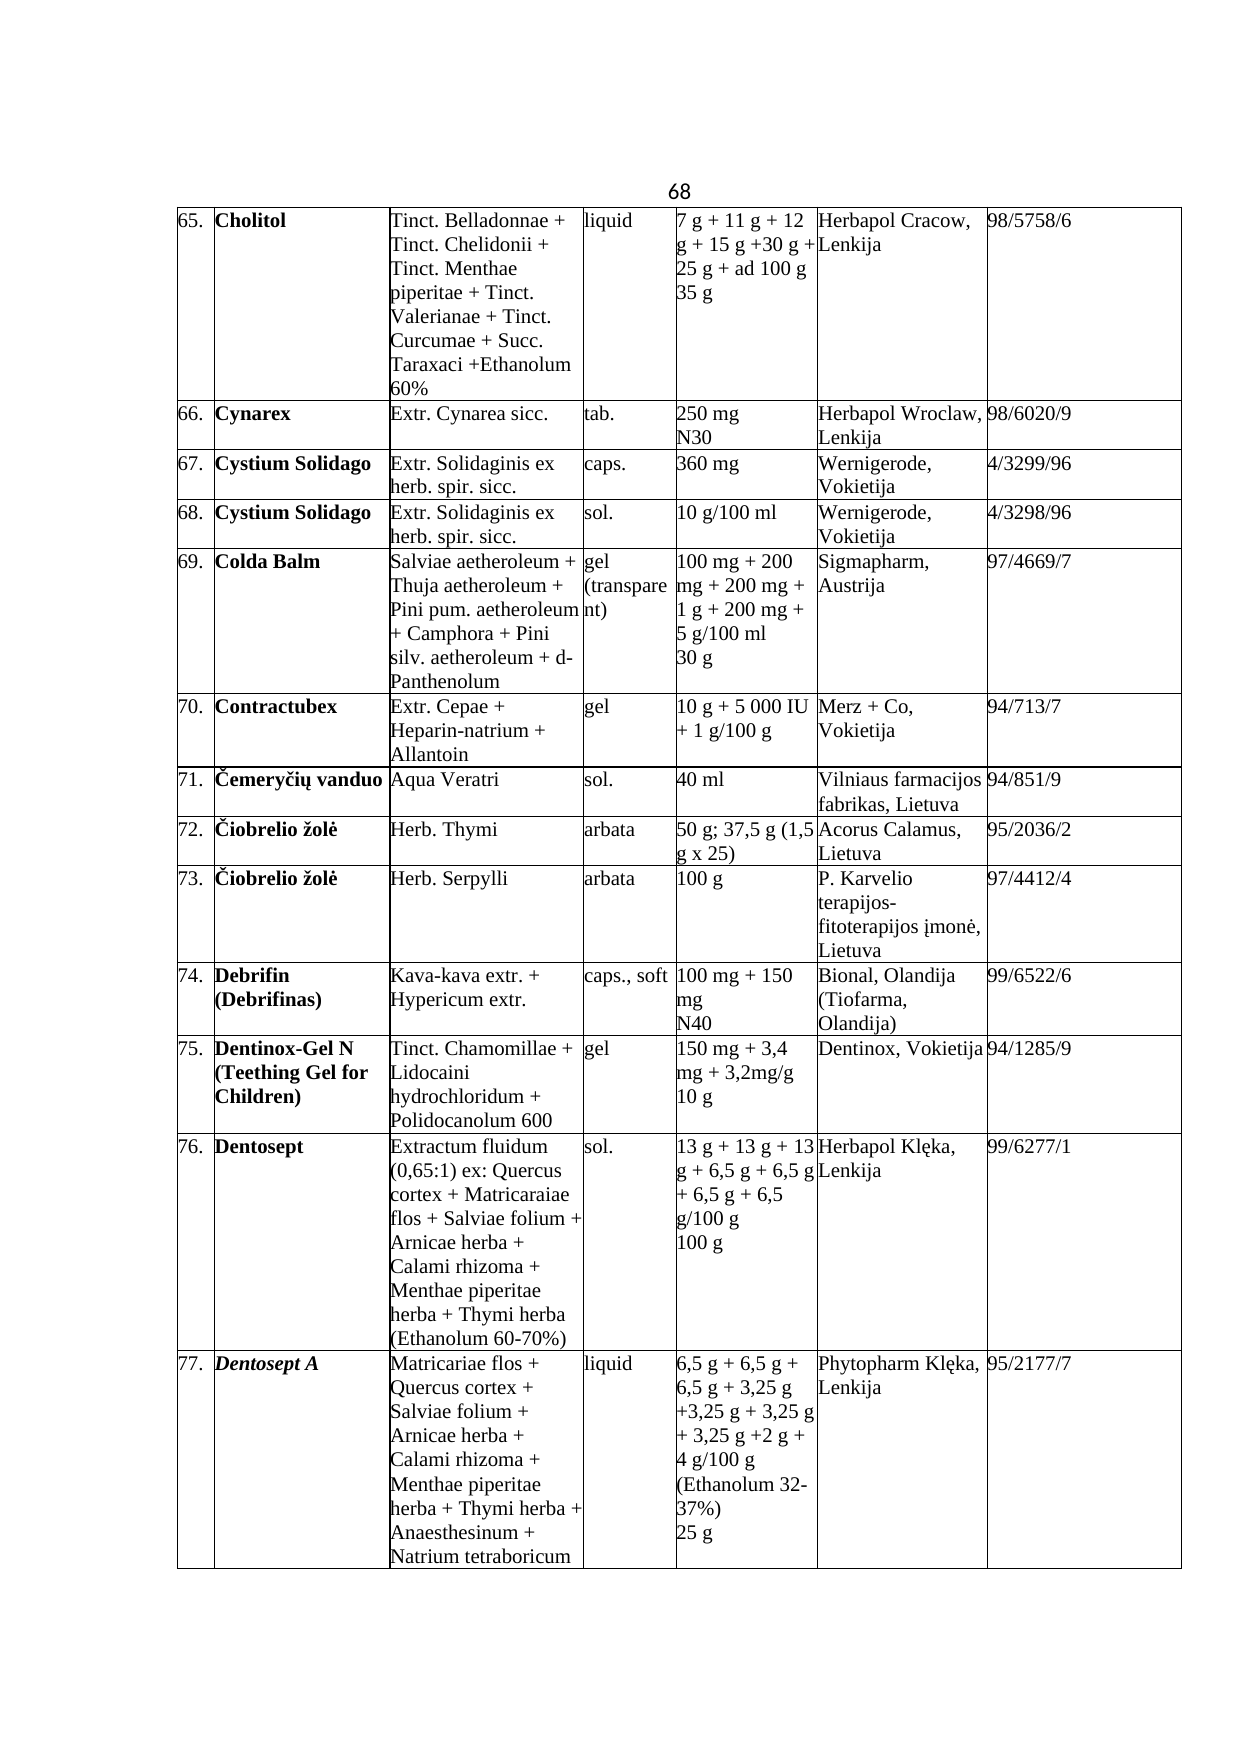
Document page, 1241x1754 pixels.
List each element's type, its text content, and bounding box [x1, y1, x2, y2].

table_cell Wernigerode, Vokietija [818, 450, 987, 498]
table_cell 100 mg + 150 mg N40 [677, 963, 817, 1035]
table_cell 97/4669/7 [988, 549, 1181, 693]
table_cell Dentinox-Gel N (Teething Gel for Children) [215, 1036, 389, 1132]
table_cell arbata [584, 866, 676, 962]
table_cell 98/5758/6 [988, 208, 1181, 400]
table_cell Vilniaus farmacijos fabrikas, Lietuva [818, 768, 987, 816]
table_cell 94/713/7 [988, 694, 1181, 766]
table_cell 99/6522/6 [988, 963, 1181, 1035]
table_cell gel (transparent) [584, 549, 676, 693]
table_cell 73. [178, 866, 214, 962]
table_cell 6,5 g + 6,5 g + 6,5 g + 3,25 g +3,25 g + 3,25 g + 3,25 g +2 g + 4 g/100 g (Ethanolum 32-37%) 25 g [677, 1351, 817, 1568]
table_cell caps. [584, 450, 676, 498]
table_cell 70. [178, 694, 214, 766]
table_cell Kava-kava extr. + Hypericum extr. [391, 963, 583, 1035]
table_cell Čemeryčių vanduo [215, 768, 389, 816]
table_cell Herbapol Klęka, Lenkija [818, 1134, 987, 1350]
table_cell arbata [584, 817, 676, 865]
table_cell sol. [584, 768, 676, 816]
table_cell Dentosept A [215, 1351, 389, 1568]
table_cell Aqua Veratri [391, 768, 583, 816]
table_cell 10 g/100 ml [677, 500, 817, 548]
table_cell 94/851/9 [988, 768, 1181, 816]
table_cell Čiobrelio žolė [215, 866, 389, 962]
table_cell 69. [178, 549, 214, 693]
table_cell Čiobrelio žolė [215, 817, 389, 865]
table_cell 97/4412/4 [988, 866, 1181, 962]
table_cell 4/3299/96 [988, 450, 1181, 498]
table_cell 98/6020/9 [988, 401, 1181, 449]
table_cell 100 g [677, 866, 817, 962]
table_cell caps., soft [584, 963, 676, 1035]
table_cell Cynarex [215, 401, 389, 449]
table_cell 67. [178, 450, 214, 498]
table_cell 7 g + 11 g + 12 g + 15 g +30 g + 25 g + ad 100 g 35 g [677, 208, 817, 400]
table_cell Merz + Co, Vokietija [818, 694, 987, 766]
table_cell 65. [178, 208, 214, 400]
table_cell Tinct. Chamomillae + Lidocaini hydrochloridum + Polidocanolum 600 [391, 1036, 583, 1132]
table_cell Extr. Cepae + Heparin-natrium + Allantoin [391, 694, 583, 766]
table_cell 71. [178, 768, 214, 816]
table_cell Cholitol [215, 208, 389, 400]
table_cell gel [584, 694, 676, 766]
table_cell 360 mg [677, 450, 817, 498]
table_cell tab. [584, 401, 676, 449]
table_cell Extractum fluidum (0,65:1) ex: Quercus cortex + Matricaraiae flos + Salviae folium + Arnicae herba + Calami rhizoma + Menthae piperitae herba + Thymi herba (Ethanolum 60-70%) [391, 1134, 583, 1350]
table_cell Extr. Solidaginis ex herb. spir. sicc. [391, 450, 583, 498]
table_cell gel [584, 1036, 676, 1132]
table_cell Phytopharm Klęka, Lenkija [818, 1351, 987, 1568]
table_cell 13 g + 13 g + 13 g + 6,5 g + 6,5 g + 6,5 g + 6,5 g/100 g 100 g [677, 1134, 817, 1350]
table_cell 68. [178, 500, 214, 548]
table_cell Herbapol Wroclaw, Lenkija [818, 401, 987, 449]
table_cell liquid [584, 208, 676, 400]
table_cell Debrifin (Debrifinas) [215, 963, 389, 1035]
table_cell Bional, Olandija (Tiofarma, Olandija) [818, 963, 987, 1035]
table_cell Cystium Solidago [215, 500, 389, 548]
table_cell Contractubex [215, 694, 389, 766]
table_cell 50 g; 37,5 g (1,5 g x 25) [677, 817, 817, 865]
table_cell Dentinox, Vokietija [818, 1036, 987, 1132]
table_cell sol. [584, 1134, 676, 1350]
table_cell Colda Balm [215, 549, 389, 693]
table_cell liquid [584, 1351, 676, 1568]
table_cell Tinct. Belladonnae + Tinct. Chelidonii + Tinct. Menthae piperitae + Tinct. Valerianae + Tinct. Curcumae + Succ. Taraxaci +Ethanolum 60% [391, 208, 583, 400]
table_cell 94/1285/9 [988, 1036, 1181, 1132]
table_cell 250 mg N30 [677, 401, 817, 449]
table_cell 150 mg + 3,4 mg + 3,2mg/g 10 g [677, 1036, 817, 1132]
table_cell Sigmapharm, Austrija [818, 549, 987, 693]
table_cell Dentosept [215, 1134, 389, 1350]
table_cell 75. [178, 1036, 214, 1132]
table_cell Herb. Thymi [391, 817, 583, 865]
table_cell Extr. Cynarea sicc. [391, 401, 583, 449]
table_cell 72. [178, 817, 214, 865]
table_cell Herb. Serpylli [391, 866, 583, 962]
table_cell 4/3298/96 [988, 500, 1181, 548]
table_cell 95/2177/7 [988, 1351, 1181, 1568]
table_cell Salviae aetheroleum + Thuja aetheroleum + Pini pum. aetheroleum + Camphora + Pini silv. aetheroleum + d-Panthenolum [391, 549, 583, 693]
table_cell 77. [178, 1351, 214, 1568]
table_cell Cystium Solidago [215, 450, 389, 498]
table_cell 10 g + 5 000 IU + 1 g/100 g [677, 694, 817, 766]
table_cell Extr. Solidaginis ex herb. spir. sicc. [391, 500, 583, 548]
table_cell 66. [178, 401, 214, 449]
table_cell 99/6277/1 [988, 1134, 1181, 1350]
table_cell P. Karvelio terapijos-fitoterapijos įmonė, Lietuva [818, 866, 987, 962]
table_cell 74. [178, 963, 214, 1035]
table_cell 40 ml [677, 768, 817, 816]
table_cell 76. [178, 1134, 214, 1350]
table_cell Wernigerode, Vokietija [818, 500, 987, 548]
table_cell sol. [584, 500, 676, 548]
table_cell Acorus Calamus, Lietuva [818, 817, 987, 865]
table_cell 95/2036/2 [988, 817, 1181, 865]
table_cell 100 mg + 200 mg + 200 mg + 1 g + 200 mg + 5 g/100 ml 30 g [677, 549, 817, 693]
table_cell Matricariae flos + Quercus cortex + Salviae folium + Arnicae herba + Calami rhizoma + Menthae piperitae herba + Thymi herba + Anaesthesinum + Natrium tetraboricum [391, 1351, 583, 1568]
table_cell Herbapol Cracow, Lenkija [818, 208, 987, 400]
